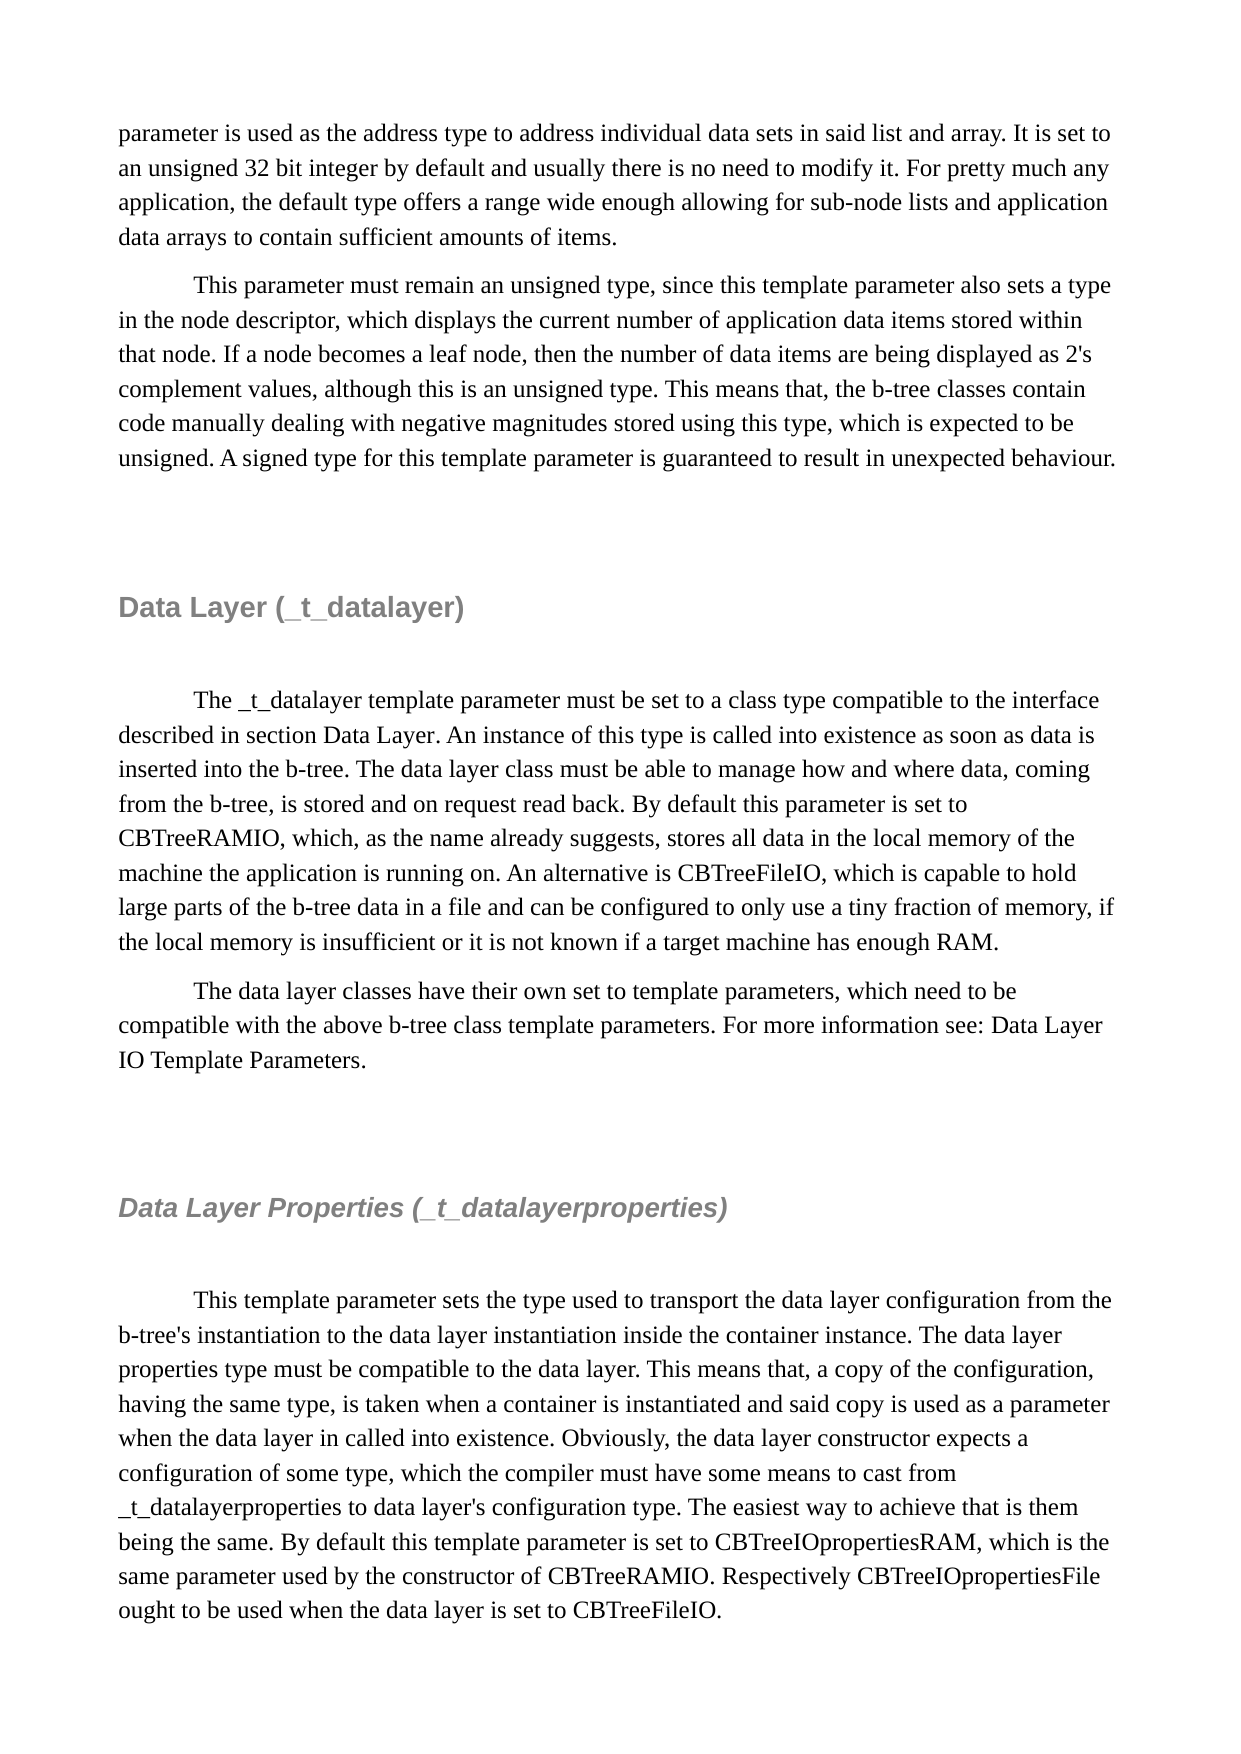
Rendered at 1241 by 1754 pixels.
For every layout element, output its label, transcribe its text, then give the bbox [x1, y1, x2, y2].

text parameter is used as the address type to address individual data sets in said list and array. It is set to an unsigned 32 bit integer by default and usually there is no need to modify it. For pretty much any application, the default type offers a range wide enough allowing for sub-node lists and application data arrays to contain sufficient amounts of items. [118, 118, 1122, 250]
subtitle Data Layer Properties (_t_datalayerproperties) [118, 1192, 1122, 1224]
text This parameter must remain an unsigned type, since this template parameter also sets a type in the node descriptor, which displays the current number of application data items stored within that node. If a node becomes a leaf node, then the number of data items are being displayed as 2's complement values, although this is an unsigned type. This means that, the b-tree classes contain code manually dealing with negative magnitudes stored using this type, which is expected to be unsigned. A signed type for this template parameter is guaranteed to result in unexpected behaviour. [118, 271, 1122, 472]
subtitle Data Layer (_t_datalayer) [118, 590, 1122, 624]
text The data layer classes have their own set to template parameters, which need to be compatible with the above b-tree class template parameters. For more information see: Data Layer IO Template Parameters. [118, 976, 1122, 1073]
text This template parameter sets the type used to transport the data layer configuration from the b-tree's instantiation to the data layer instantiation inside the container instance. The data layer properties type must be compatible to the data layer. This means that, a copy of the configuration, having the same type, is taken when a container is instantiated and said copy is used as a parameter when the data layer in called into existence. Obviously, the data layer constructor expects a configuration of some type, which the compiler must have some means to cast from _t_datalayerproperties to data layer's configuration type. The easiest way to achieve that is them being the same. By default this template parameter is set to CBTreeIOpropertiesRAM, which is the same parameter used by the constructor of CBTreeRAMIO. Respectively CBTreeIOpropertiesFile ought to be used when the data layer is set to CBTreeFileIO. [118, 1285, 1122, 1624]
text The _t_datalayer template parameter must be set to a class type compatible to the interface described in section Data Layer. An instance of this type is called into existence as soon as data is inserted into the b-tree. The data layer class must be able to manage how and where data, coming from the b-tree, is stored and on request read back. By default this parameter is set to CBTreeRAMIO, which, as the name already suggests, stores all data in the local memory of the machine the application is running on. An alternative is CBTreeFileIO, which is capable to hold large parts of the b-tree data in a file and can be configured to only use a tiny fraction of memory, if the local memory is insufficient or it is not known if a target machine has enough RAM. [118, 685, 1122, 955]
